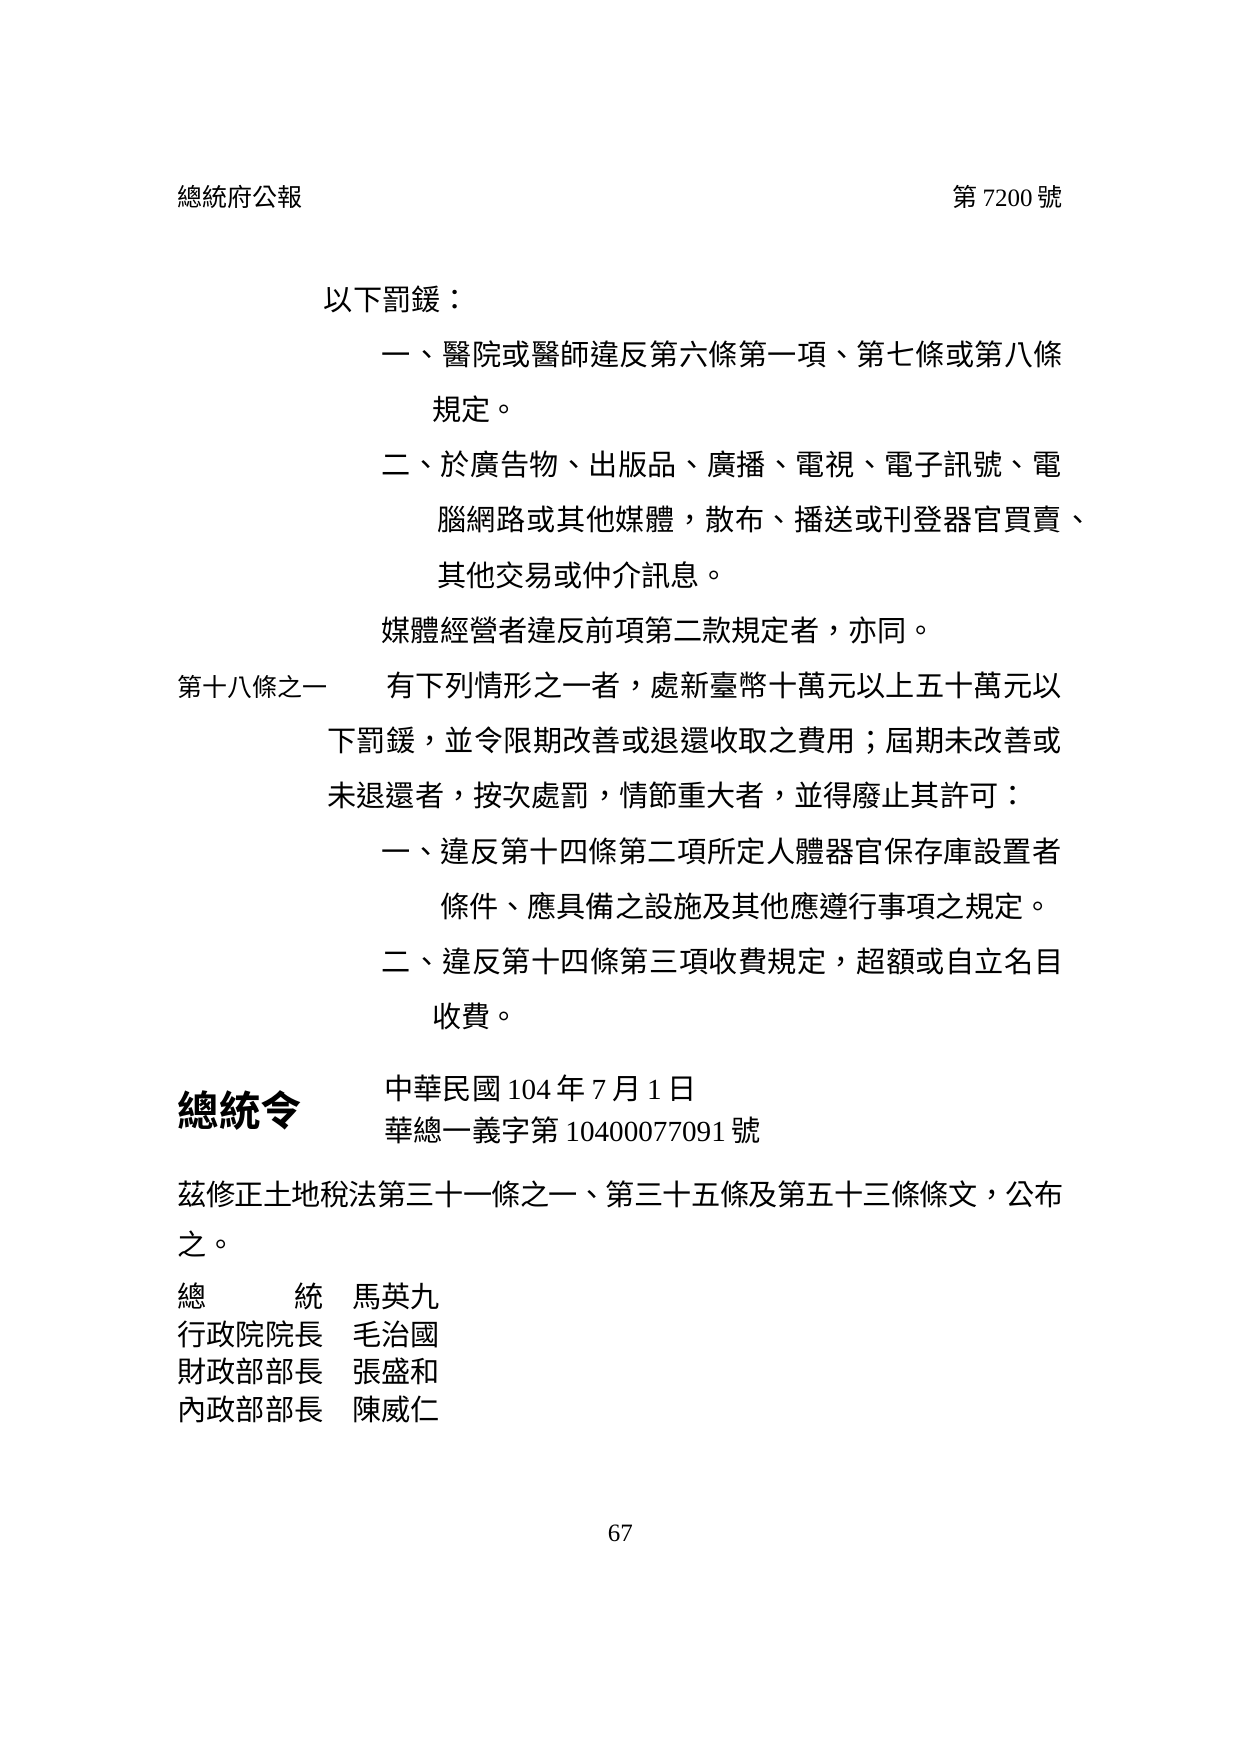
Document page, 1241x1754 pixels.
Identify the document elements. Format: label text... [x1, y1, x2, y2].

text 媒體經營者違反前項第二款規定者，亦同。 [323, 597, 1063, 652]
text 二、違反第十四條第三項收費規定，超額或自立名目收費。 [381, 928, 1063, 1039]
text 總 統 馬英九 [177, 1277, 1063, 1315]
text 一、醫院或醫師違反第六條第一項、第七條或第八條規定。 [381, 321, 1063, 431]
table_header 中華民國104年7月1日 華總一義字第10400077091號 [381, 1064, 877, 1152]
text 一、違反第十四條第二項所定人體器官保存庫設置者條件、應具備之設施及其他應遵行事項之規定。 [381, 818, 1063, 928]
text 第十八條之一 有下列情形之一者，處新臺幣十萬元以上五十萬元以下罰鍰，並令限期改善或退還收取之費用；屆期未改善或未退還者，按次處罰，情節重大者，並得廢止其許可： [177, 652, 1063, 818]
text 財政部部長 張盛和 [177, 1352, 1063, 1390]
text 二、於廣告物、出版品、廣播、電視、電子訊號、電腦網路或其他媒體，散布、播送或刊登器官買賣、其他交易或仲介訊息。 [381, 431, 1063, 597]
text 行政院院長 毛治國 [177, 1315, 1063, 1352]
text 內政部部長 陳威仁 [177, 1390, 1063, 1427]
text 以下罰鍰： [177, 266, 1063, 321]
table_header 總統令 [174, 1064, 381, 1152]
text 茲修正土地稅法第三十一條之一、第三十五條及第五十三條條文，公布之。 [177, 1165, 1063, 1265]
